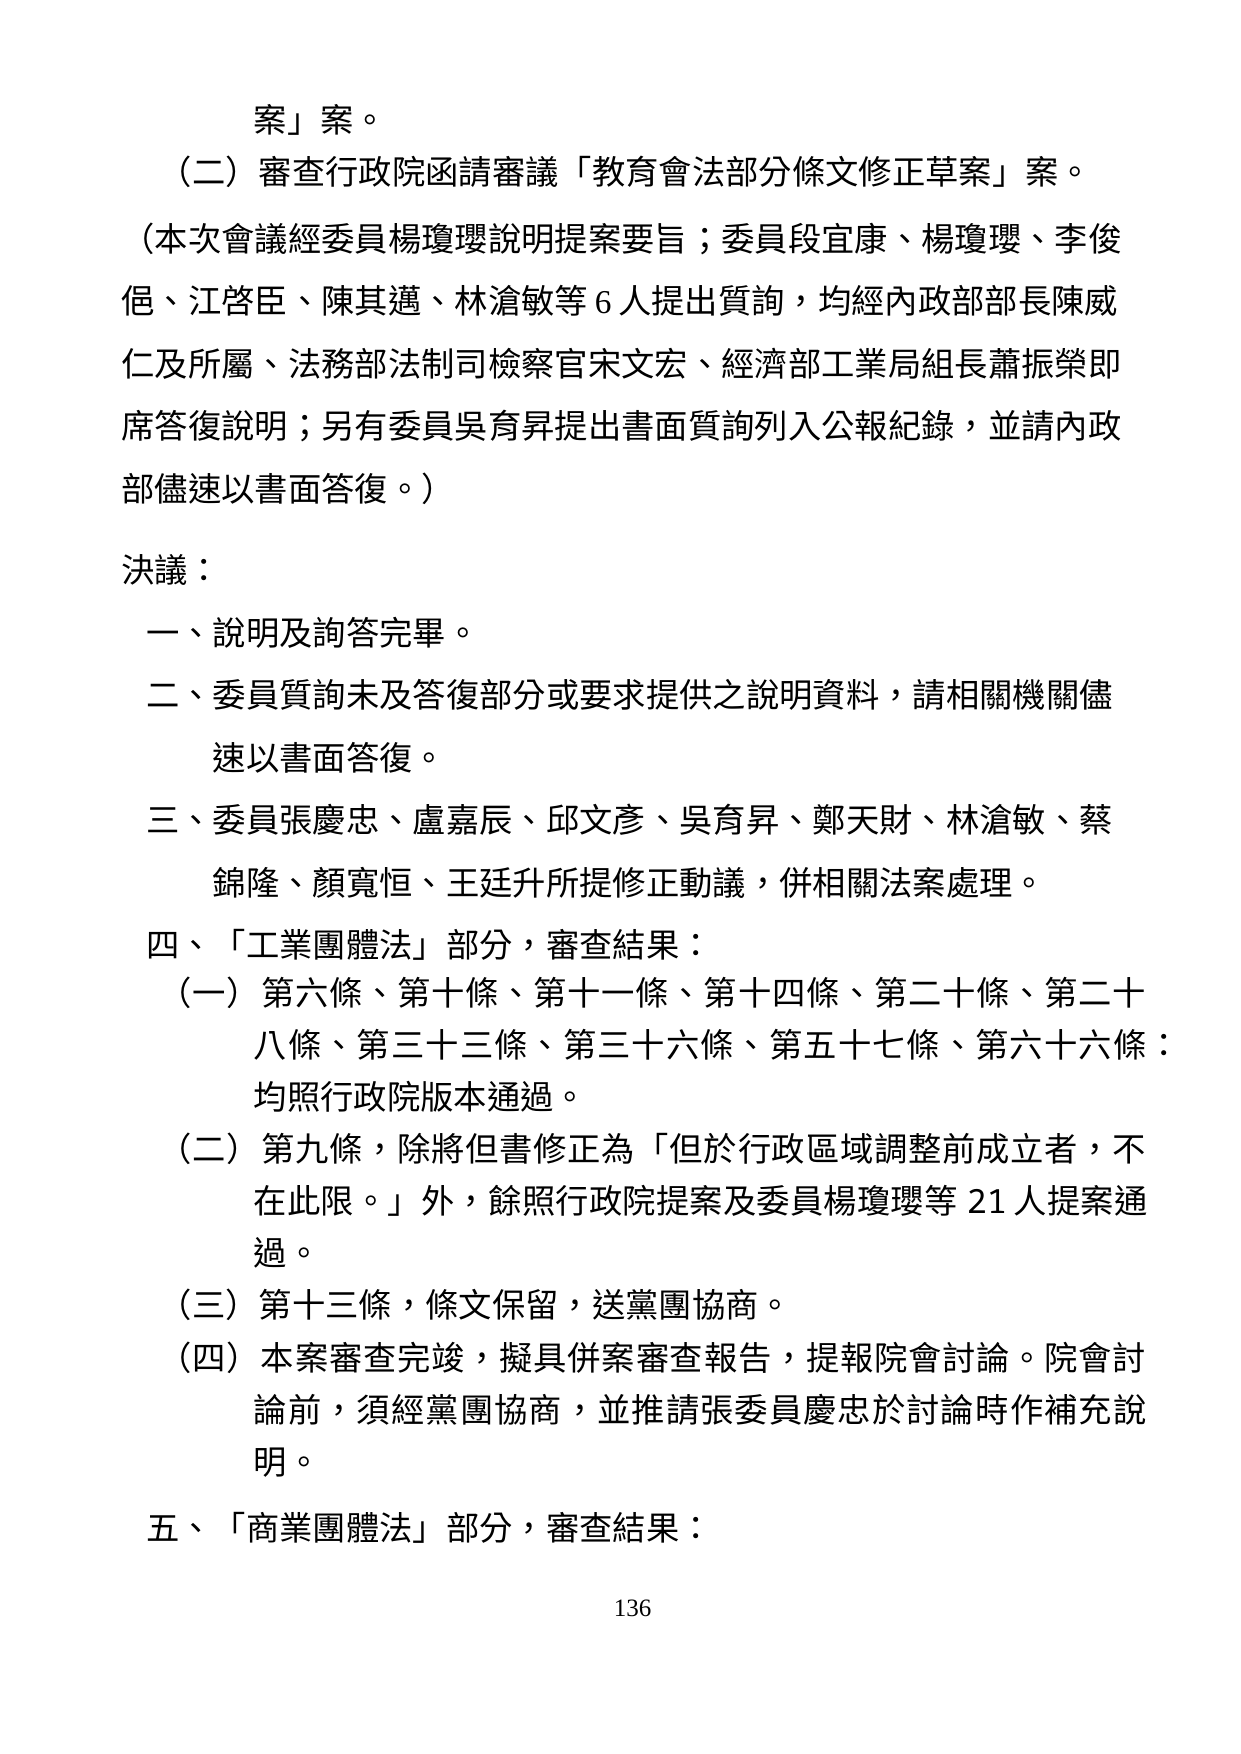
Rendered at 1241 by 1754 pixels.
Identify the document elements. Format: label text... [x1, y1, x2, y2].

text （四）本案審查完竣，擬具併案審查報告，提報院會討論。院會討論前，須經黨團協商，並推請張委員慶忠於討論時作補充說明。 [158, 1328, 1148, 1484]
text （二）第九條，除將但書修正為「但於行政區域調整前成立者，不在此限。」外，餘照行政院提案及委員楊瓊瓔等21人提案通過。 [158, 1120, 1148, 1276]
text 四、「工業團體法」部分，審查結果： [146, 901, 1144, 964]
text 五、「商業團體法」部分，審查結果： [146, 1484, 1144, 1547]
text 決議： [121, 526, 1144, 589]
text 案」案。 [158, 91, 1148, 143]
text （三）第十三條，條文保留，送黨團協商。 [158, 1276, 1148, 1328]
text （二）審查行政院函請審議「教育會法部分條文修正草案」案。 [158, 143, 1148, 195]
text 三、委員張慶忠、盧嘉辰、邱文彥、吳育昇、鄭天財、林滄敏、蔡錦隆、顏寬恒、王廷升所提修正動議，併相關法案處理。 [146, 776, 1144, 901]
text 二、委員質詢未及答復部分或要求提供之說明資料，請相關機關儘速以書面答復。 [146, 651, 1144, 776]
text 一、說明及詢答完畢。 [146, 589, 1144, 651]
text （一）第六條、第十條、第十一條、第十四條、第二十條、第二十八條、第三十三條、第三十六條、第五十七條、第六十六條：均照行政院版本通過。 [158, 964, 1148, 1120]
text （本次會議經委員楊瓊瓔說明提案要旨；委員段宜康、楊瓊瓔、李俊俋、江啓臣、陳其邁、林滄敏等6人提出質詢，均經內政部部長陳威仁及所屬、法務部法制司檢察官宋文宏、經濟部工業局組長蕭振榮即席答復說明；另有委員吳育昇提出書面質詢列入公報紀錄，並請內政部儘速以書面答復。） [121, 195, 1144, 507]
